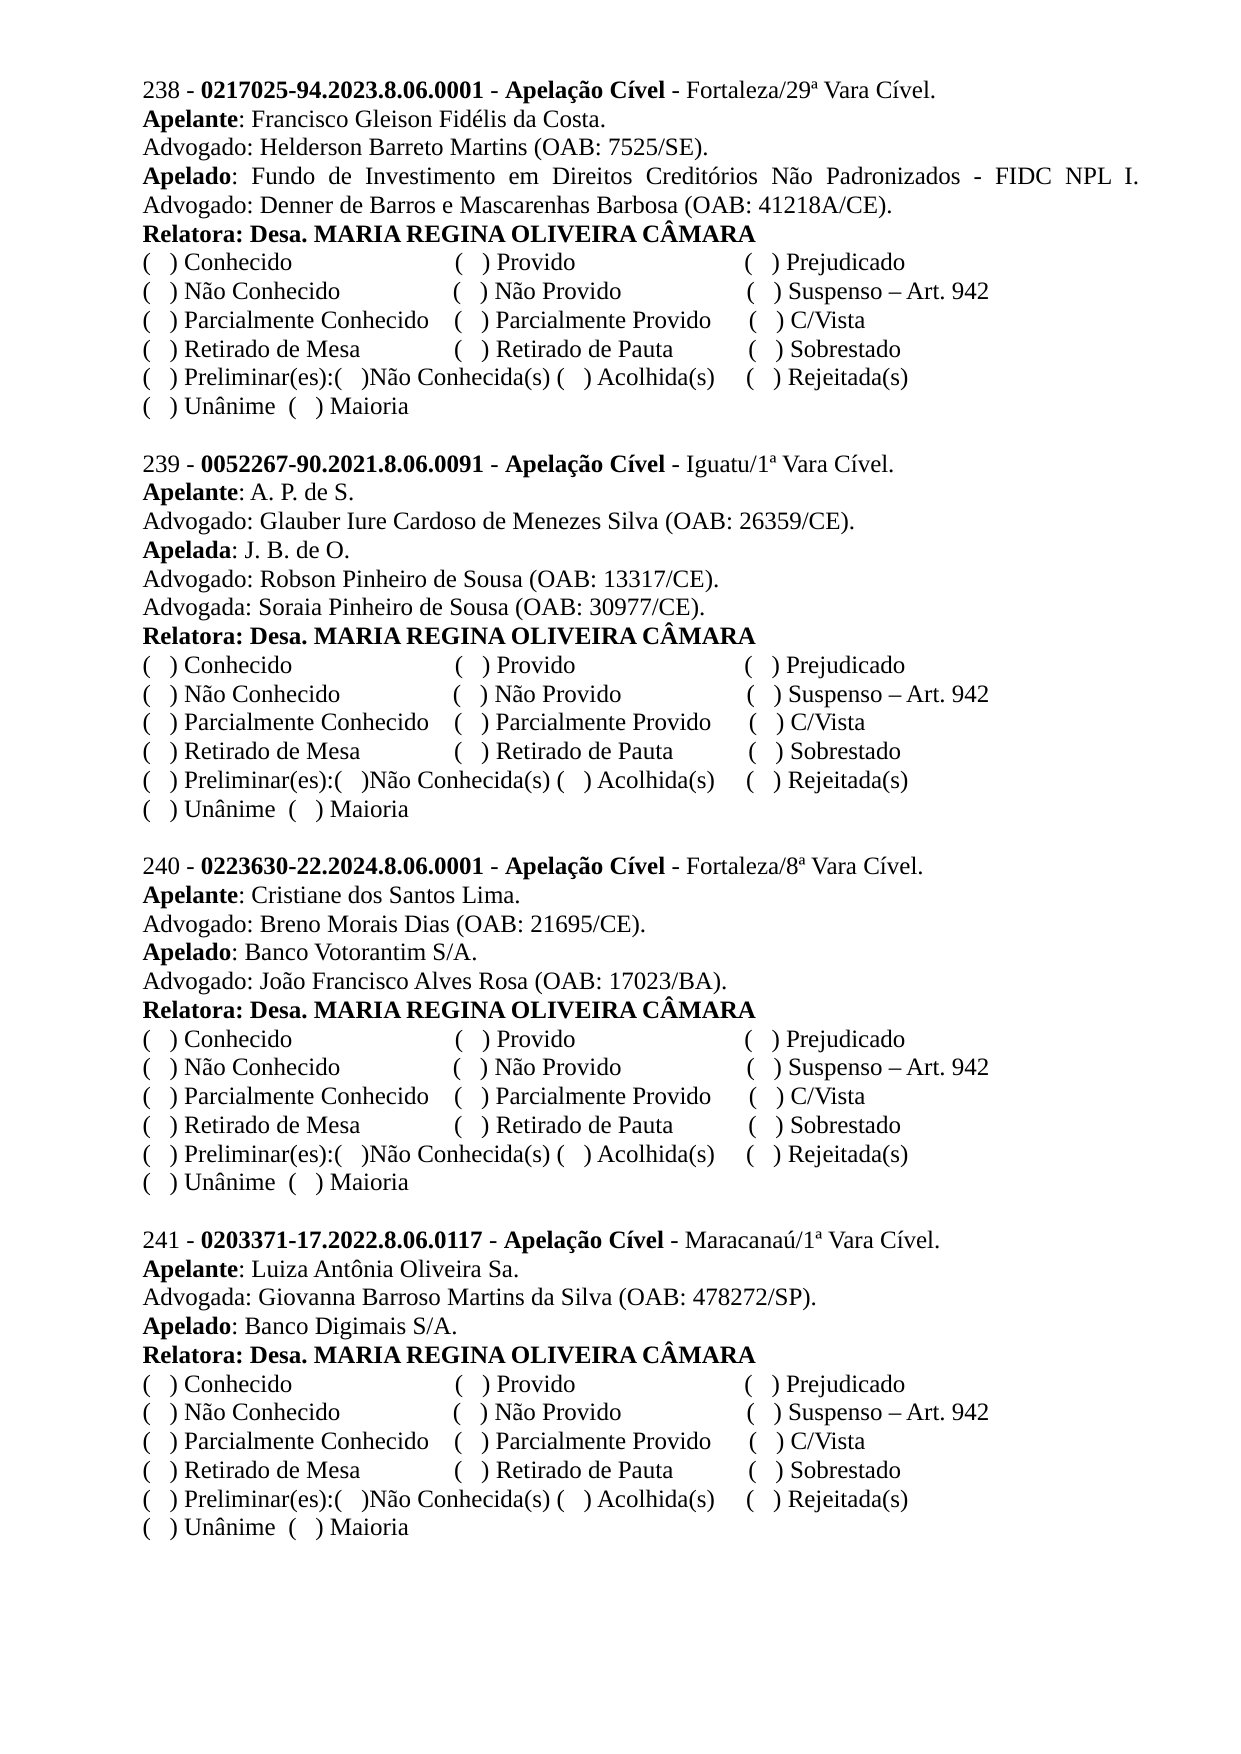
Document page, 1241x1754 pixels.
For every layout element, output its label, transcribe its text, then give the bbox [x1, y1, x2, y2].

text ( ) Retirado de Mesa ( ) Retirado de Pauta ( ) Sobrestado [142, 1455, 1158, 1484]
text Advogada: Soraia Pinheiro de Sousa (OAB: 30977/CE). [142, 592, 1141, 621]
text Advogado: João Francisco Alves Rosa (OAB: 17023/BA). [142, 966, 1141, 995]
text Apelante: Cristiane dos Santos Lima. [142, 880, 1141, 909]
text Apelante: A. P. de S. [142, 477, 1141, 506]
text 240 - 0223630-22.2024.8.06.0001 - Apelação Cível - Fortaleza/8ª Vara Cível. [142, 851, 1141, 880]
text ( ) Unânime ( ) Maioria [142, 794, 1158, 822]
text ( ) Parcialmente Conhecido ( ) Parcialmente Provido ( ) C/Vista [142, 1081, 1158, 1110]
text Apelado: Banco Votorantim S/A. [142, 937, 1141, 966]
text ( ) Preliminar(es):( )Não Conhecida(s) ( ) Acolhida(s) ( ) Rejeitada(s) [142, 765, 1158, 794]
text Relatora: Desa. MARIA REGINA OLIVEIRA CÂMARA [142, 995, 1141, 1024]
text Relatora: Desa. MARIA REGINA OLIVEIRA CÂMARA [142, 1340, 1141, 1369]
text Apelado: Banco Digimais S/A. [142, 1311, 1141, 1340]
text ( ) Retirado de Mesa ( ) Retirado de Pauta ( ) Sobrestado [142, 334, 1158, 362]
text ( ) Parcialmente Conhecido ( ) Parcialmente Provido ( ) C/Vista [142, 707, 1158, 736]
text ( ) Parcialmente Conhecido ( ) Parcialmente Provido ( ) C/Vista [142, 305, 1158, 334]
text ( ) Preliminar(es):( )Não Conhecida(s) ( ) Acolhida(s) ( ) Rejeitada(s) [142, 362, 1158, 391]
text ( ) Conhecido ( ) Provido ( ) Prejudicado [142, 247, 1141, 276]
text ( ) Conhecido ( ) Provido ( ) Prejudicado [142, 1369, 1141, 1397]
text Relatora: Desa. MARIA REGINA OLIVEIRA CÂMARA [142, 621, 1141, 650]
text Advogado: Helderson Barreto Martins (OAB: 7525/SE). [142, 132, 1141, 161]
text Apelada: J. B. de O. [142, 535, 1141, 564]
text ( ) Conhecido ( ) Provido ( ) Prejudicado [142, 650, 1141, 679]
text ( ) Conhecido ( ) Provido ( ) Prejudicado [142, 1024, 1141, 1052]
text Apelante: Francisco Gleison Fidélis da Costa. [142, 104, 1141, 132]
text 238 - 0217025-94.2023.8.06.0001 - Apelação Cível - Fortaleza/29ª Vara Cível. [142, 75, 1141, 104]
text ( ) Unânime ( ) Maioria [142, 391, 1158, 420]
text ( ) Não Conhecido ( ) Não Provido ( ) Suspenso – Art. 942 [142, 276, 1158, 305]
text ( ) Não Conhecido ( ) Não Provido ( ) Suspenso – Art. 942 [142, 679, 1158, 707]
text ( ) Preliminar(es):( )Não Conhecida(s) ( ) Acolhida(s) ( ) Rejeitada(s) [142, 1139, 1158, 1167]
text Advogado: Robson Pinheiro de Sousa (OAB: 13317/CE). [142, 564, 1141, 592]
text Advogado: Glauber Iure Cardoso de Menezes Silva (OAB: 26359/CE). [142, 506, 1141, 535]
text Relatora: Desa. MARIA REGINA OLIVEIRA CÂMARA [142, 219, 1141, 247]
text Advogada: Giovanna Barroso Martins da Silva (OAB: 478272/SP). [142, 1282, 1141, 1311]
text ( ) Não Conhecido ( ) Não Provido ( ) Suspenso – Art. 942 [142, 1397, 1158, 1426]
text Apelado: Fundo de Investimento em Direitos Creditórios Não Padronizados - FIDC NPL I. Advogado: Denner de Barros e Mascarenhas Barbosa (OAB: 41218A/CE). [142, 161, 1141, 219]
text ( ) Unânime ( ) Maioria [142, 1512, 1158, 1541]
text ( ) Não Conhecido ( ) Não Provido ( ) Suspenso – Art. 942 [142, 1052, 1158, 1081]
text Apelante: Luiza Antônia Oliveira Sa. [142, 1254, 1141, 1282]
text ( ) Unânime ( ) Maioria [142, 1167, 1158, 1196]
text ( ) Preliminar(es):( )Não Conhecida(s) ( ) Acolhida(s) ( ) Rejeitada(s) [142, 1484, 1158, 1512]
text ( ) Retirado de Mesa ( ) Retirado de Pauta ( ) Sobrestado [142, 736, 1158, 765]
text 239 - 0052267-90.2021.8.06.0091 - Apelação Cível - Iguatu/1ª Vara Cível. [142, 449, 1141, 477]
text ( ) Retirado de Mesa ( ) Retirado de Pauta ( ) Sobrestado [142, 1110, 1158, 1139]
text 241 - 0203371-17.2022.8.06.0117 - Apelação Cível - Maracanaú/1ª Vara Cível. [142, 1225, 1141, 1254]
text ( ) Parcialmente Conhecido ( ) Parcialmente Provido ( ) C/Vista [142, 1426, 1158, 1455]
text Advogado: Breno Morais Dias (OAB: 21695/CE). [142, 909, 1141, 937]
